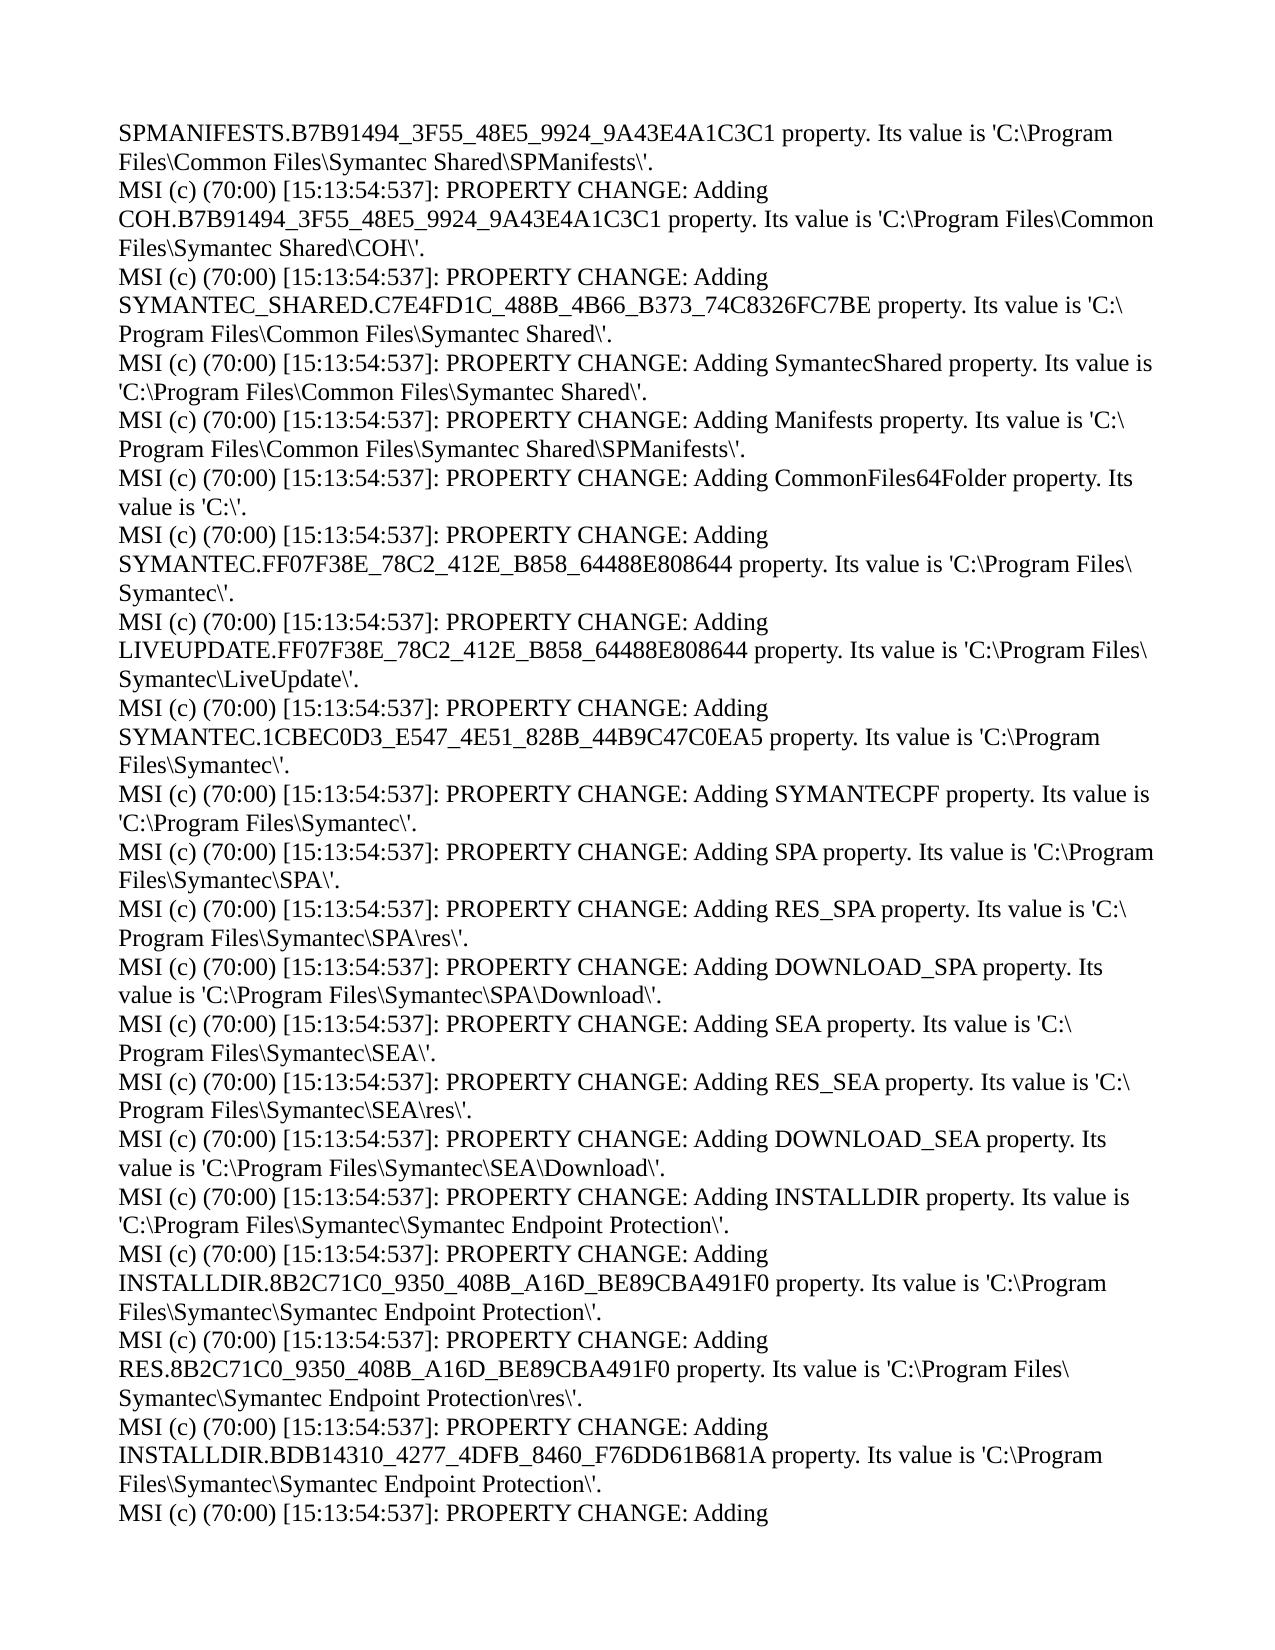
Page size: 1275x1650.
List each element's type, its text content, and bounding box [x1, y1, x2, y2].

text MSI (c) (70:00) [15:13:54:537]: PROPERTY CHANGE: Adding SYMANTEC.FF07F38E_78C2_412E_B858_64488E808644 property. Its value is 'C:\Program Files\Symantec\'. [118, 521, 1157, 607]
text SPMANIFESTS.B7B91494_3F55_48E5_9924_9A43E4A1C3C1 property. Its value is 'C:\Program Files\Common Files\Symantec Shared\SPManifests\'. [118, 118, 1157, 176]
text MSI (c) (70:00) [15:13:54:537]: PROPERTY CHANGE: Adding SYMANTEC_SHARED.C7E4FD1C_488B_4B66_B373_74C8326FC7BE property. Its value is 'C:\Program Files\Common Files\Symantec Shared\'. [118, 262, 1157, 348]
text MSI (c) (70:00) [15:13:54:537]: PROPERTY CHANGE: Adding LIVEUPDATE.FF07F38E_78C2_412E_B858_64488E808644 property. Its value is 'C:\Program Files\Symantec\LiveUpdate\'. [118, 607, 1157, 693]
text MSI (c) (70:00) [15:13:54:537]: PROPERTY CHANGE: Adding SymantecShared property. Its value is 'C:\Program Files\Common Files\Symantec Shared\'. [118, 348, 1157, 406]
text MSI (c) (70:00) [15:13:54:537]: PROPERTY CHANGE: Adding RES_SEA property. Its value is 'C:\Program Files\Symantec\SEA\res\'. [118, 1067, 1157, 1124]
text MSI (c) (70:00) [15:13:54:537]: PROPERTY CHANGE: Adding INSTALLDIR.8B2C71C0_9350_408B_A16D_BE89CBA491F0 property. Its value is 'C:\Program Files\Symantec\Symantec Endpoint Protection\'. [118, 1239, 1157, 1326]
text MSI (c) (70:00) [15:13:54:537]: PROPERTY CHANGE: Adding SYMANTEC.1CBEC0D3_E547_4E51_828B_44B9C47C0EA5 property. Its value is 'C:\Program Files\Symantec\'. [118, 693, 1157, 779]
text MSI (c) (70:00) [15:13:54:537]: PROPERTY CHANGE: Adding INSTALLDIR.BDB14310_4277_4DFB_8460_F76DD61B681A property. Its value is 'C:\Program Files\Symantec\Symantec Endpoint Protection\'. [118, 1412, 1157, 1498]
text MSI (c) (70:00) [15:13:54:537]: PROPERTY CHANGE: Adding DOWNLOAD_SPA property. Its value is 'C:\Program Files\Symantec\SPA\Download\'. [118, 952, 1157, 1009]
text MSI (c) (70:00) [15:13:54:537]: PROPERTY CHANGE: Adding SPA property. Its value is 'C:\Program Files\Symantec\SPA\'. [118, 837, 1157, 894]
text MSI (c) (70:00) [15:13:54:537]: PROPERTY CHANGE: Adding COH.B7B91494_3F55_48E5_9924_9A43E4A1C3C1 property. Its value is 'C:\Program Files\Common Files\Symantec Shared\COH\'. [118, 176, 1157, 262]
text MSI (c) (70:00) [15:13:54:537]: PROPERTY CHANGE: Adding INSTALLDIR property. Its value is 'C:\Program Files\Symantec\Symantec Endpoint Protection\'. [118, 1182, 1157, 1239]
text MSI (c) (70:00) [15:13:54:537]: PROPERTY CHANGE: Adding CommonFiles64Folder property. Its value is 'C:\'. [118, 463, 1157, 521]
text MSI (c) (70:00) [15:13:54:537]: PROPERTY CHANGE: Adding RES.8B2C71C0_9350_408B_A16D_BE89CBA491F0 property. Its value is 'C:\Program Files\Symantec\Symantec Endpoint Protection\res\'. [118, 1326, 1157, 1412]
text MSI (c) (70:00) [15:13:54:537]: PROPERTY CHANGE: Adding [118, 1498, 1157, 1527]
text MSI (c) (70:00) [15:13:54:537]: PROPERTY CHANGE: Adding RES_SPA property. Its value is 'C:\Program Files\Symantec\SPA\res\'. [118, 894, 1157, 952]
text MSI (c) (70:00) [15:13:54:537]: PROPERTY CHANGE: Adding DOWNLOAD_SEA property. Its value is 'C:\Program Files\Symantec\SEA\Download\'. [118, 1124, 1157, 1182]
text MSI (c) (70:00) [15:13:54:537]: PROPERTY CHANGE: Adding SYMANTECPF property. Its value is 'C:\Program Files\Symantec\'. [118, 779, 1157, 837]
text MSI (c) (70:00) [15:13:54:537]: PROPERTY CHANGE: Adding SEA property. Its value is 'C:\Program Files\Symantec\SEA\'. [118, 1009, 1157, 1067]
text MSI (c) (70:00) [15:13:54:537]: PROPERTY CHANGE: Adding Manifests property. Its value is 'C:\Program Files\Common Files\Symantec Shared\SPManifests\'. [118, 406, 1157, 463]
